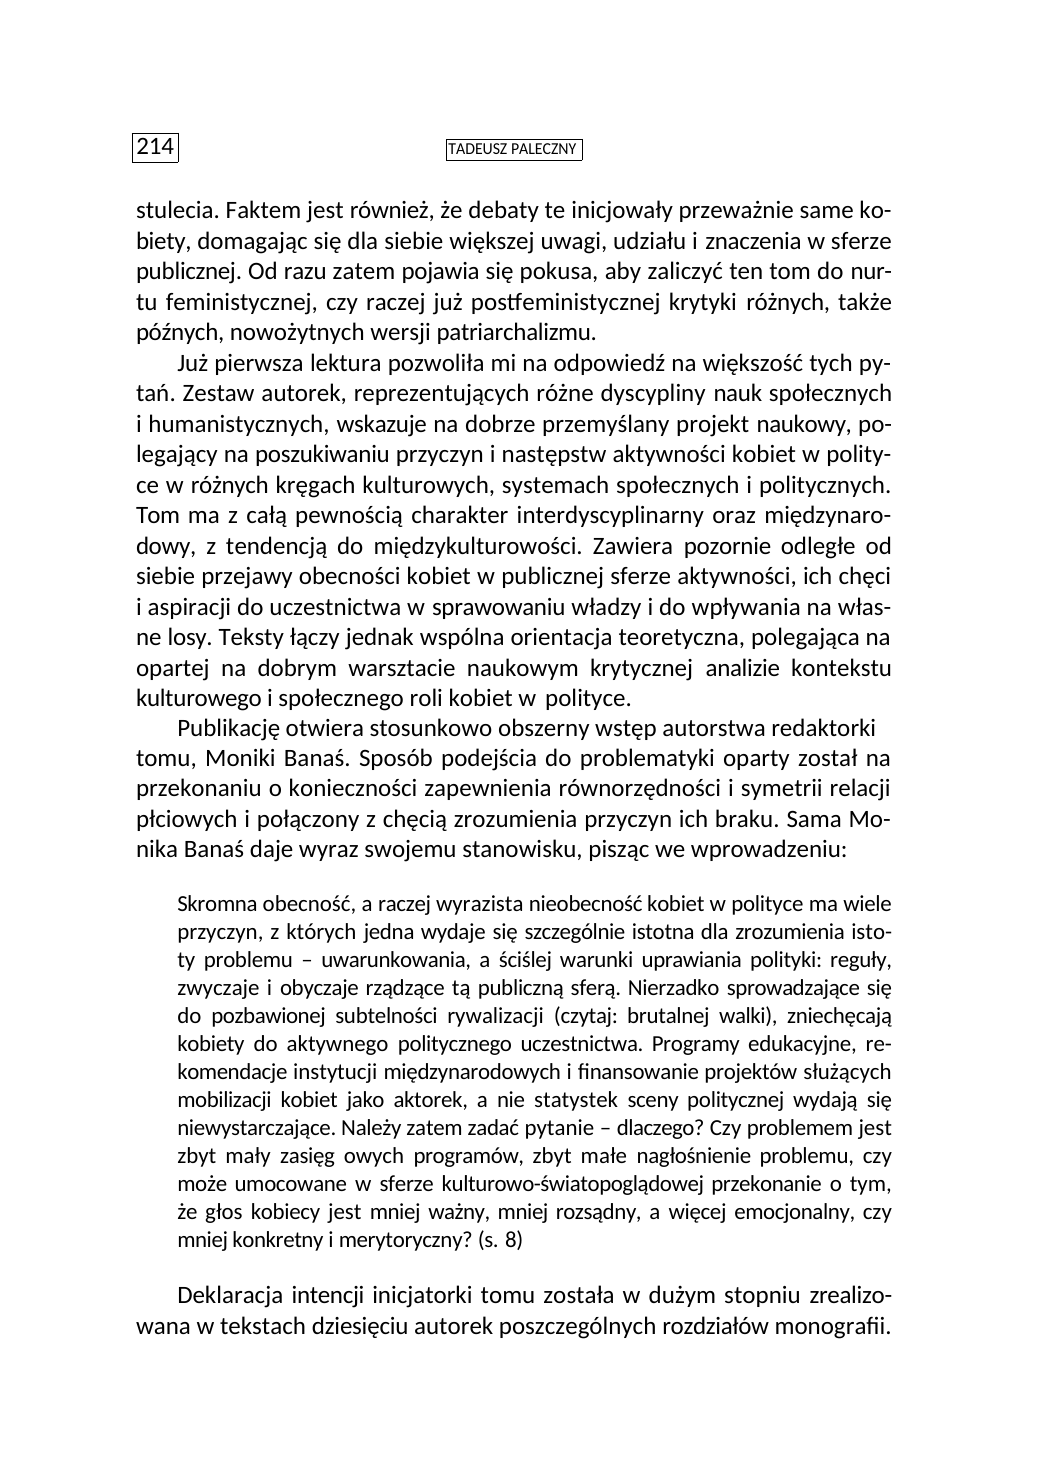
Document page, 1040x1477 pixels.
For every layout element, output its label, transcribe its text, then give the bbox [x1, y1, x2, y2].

text stulecia. Faktem jest również, że debaty te inicjowały przeważnie same ko- biety, domagając się dla siebie większej uwagi, udziału i znaczenia w sferze publicznej. Od razu zatem pojawia się pokusa, aby zaliczyć ten tom do nur- tu feministycznej, czy raczej już postfeministycznej krytyki różnych, także późnych, nowożytnych wersji patriarchalizmu. [136, 194, 892, 347]
text Skromna obecność, a raczej wyrazista nieobecność kobiet w polityce ma wiele przyczyn, z których jedna wydaje się szczególnie istotna dla zrozumienia isto- ty problemu – uwarunkowania, a ściślej warunki uprawiania polityki: reguły, zwyczaje i obyczaje rządzące tą publiczną sferą. Nierzadko sprowadzające się do pozbawionej subtelności rywalizacji (czytaj: brutalnej walki), zniechęcają kobiety do aktywnego politycznego uczestnictwa. Programy edukacyjne, re- komendacje instytucji międzynarodowych i finansowanie projektów służących mobilizacji kobiet jako aktorek, a nie statystek sceny politycznej wydają się niewystarczające. Należy zatem zadać pytanie – dlaczego? Czy problemem jest zbyt mały zasięg owych programów, zbyt małe nagłośnienie problemu, czy może umocowane w sferze kulturowo-światopoglądowej przekonanie o tym, że głos kobiecy jest mniej ważny, mniej rozsądny, a więcej emocjonalny, czy mniej konkretny i merytoryczny? (s. 8) [177, 889, 892, 1253]
text tomu, Moniki Banaś. Sposób podejścia do problematyki oparty został na przekonaniu o konieczności zapewnienia równorzędności i symetrii relacji płciowych i połączony z chęcią zrozumienia przyczyn ich braku. Sama Mo- nika Banaś daje wyraz swojemu stanowisku, pisząc we wprowadzeniu: [136, 742, 892, 864]
text Już pierwsza lektura pozwoliła mi na odpowiedź na większość tych py- tań. Zestaw autorek, reprezentujących różne dyscypliny nauk społecznych i humanistycznych, wskazuje na dobrze przemyślany projekt naukowy, po- legający na poszukiwaniu przyczyn i następstw aktywności kobiet w polity- ce w różnych kręgach kulturowych, systemach społecznych i politycznych. Tom ma z całą pewnością charakter interdyscyplinarny oraz międzynaro- dowy, z tendencją do międzykulturowości. Zawiera pozornie odległe od siebie przejawy obecności kobiet w publicznej sferze aktywności, ich chęci i aspiracji do uczestnictwa w sprawowaniu władzy i do wpływania na włas- ne losy. Teksty łączy jednak wspólna orientacja teoretyczna, polegająca na opartej na dobrym warsztacie naukowym krytycznej analizie kontekstu kulturowego i społecznego roli kobiet w polityce. [136, 347, 892, 713]
text Publikację otwiera stosunkowo obszerny wstęp autorstwa redaktorki [177, 713, 941, 742]
text Deklaracja intencji inicjatorki tomu została w dużym stopniu zrealizo- wana w tekstach dziesięciu autorek poszczególnych rozdziałów monografii. [136, 1280, 892, 1341]
